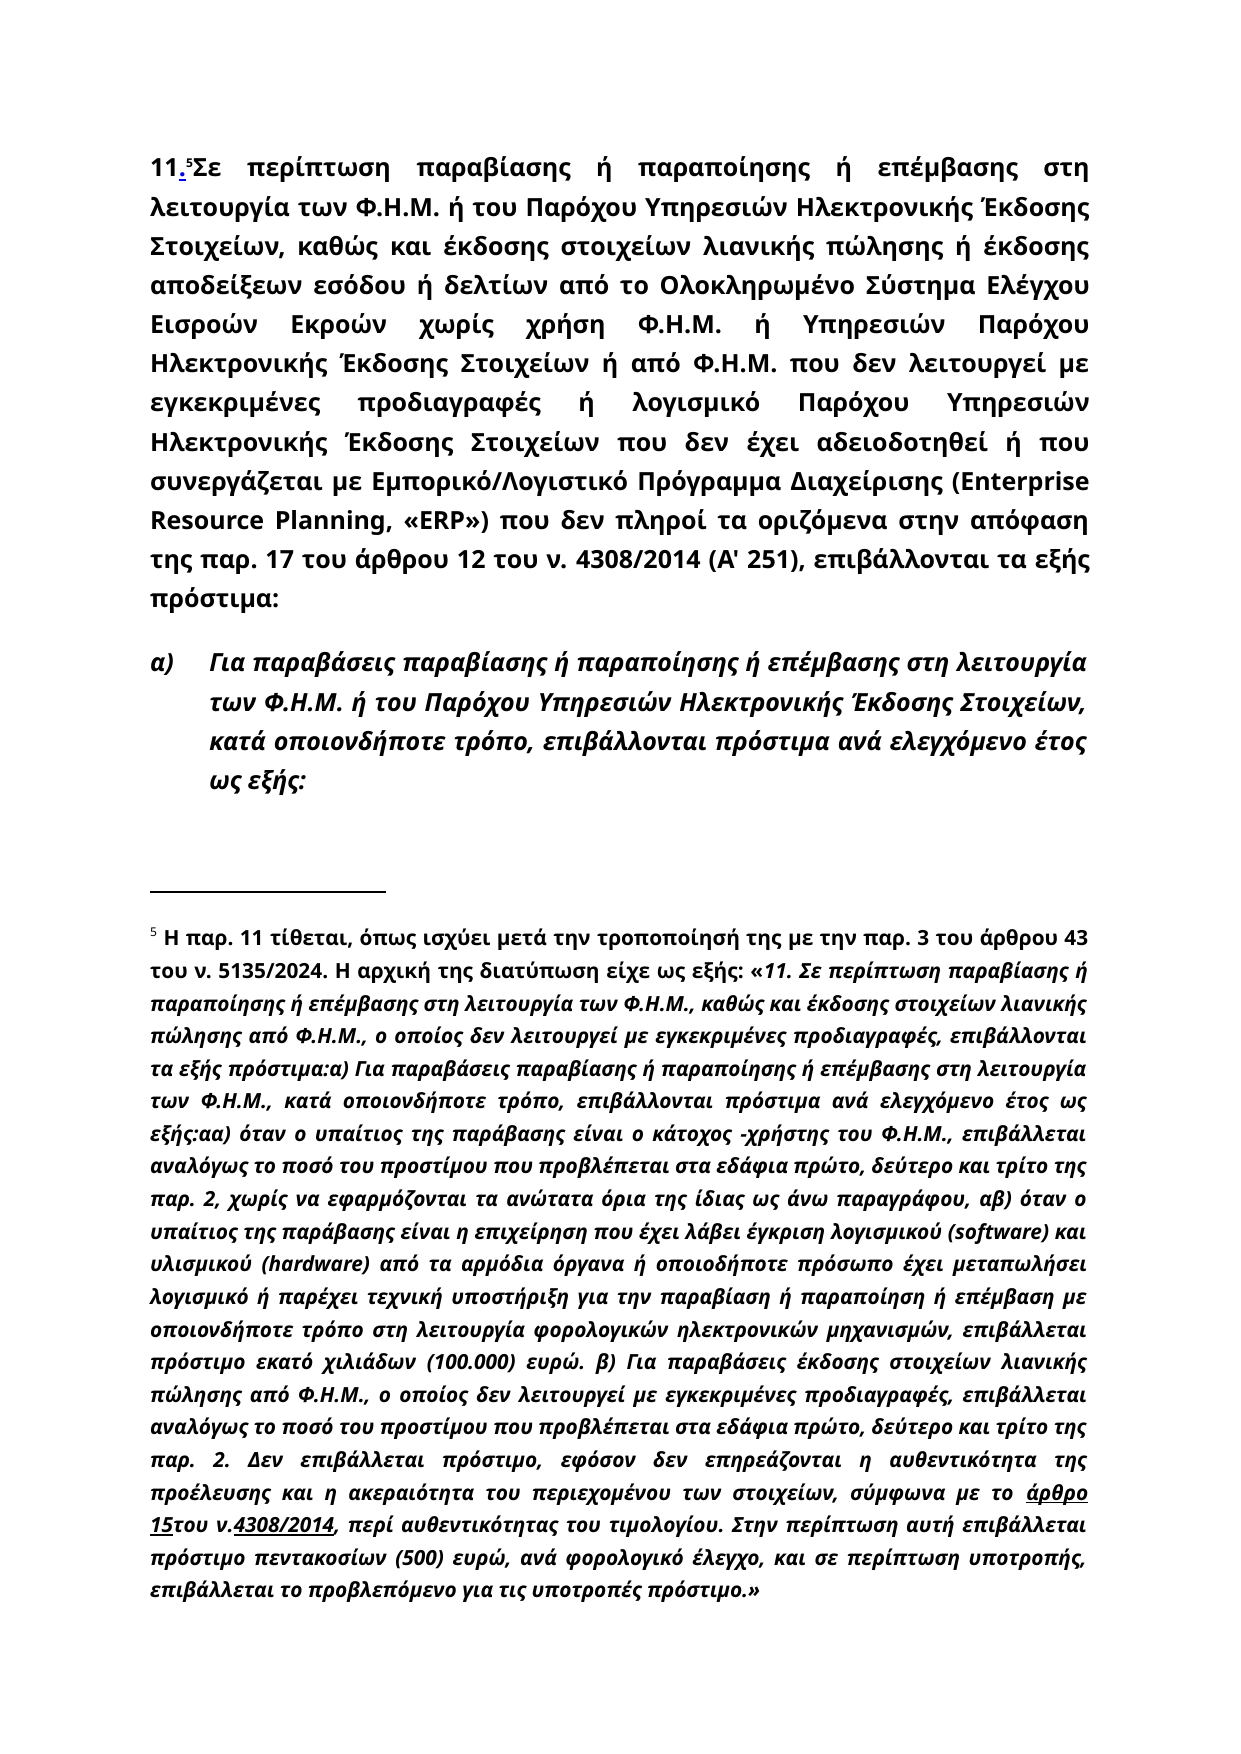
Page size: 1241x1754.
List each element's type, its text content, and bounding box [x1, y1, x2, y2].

list α) Για παραβάσεις παραβίασης ή παραποίησης ή επέμβασης στη λειτουργία των Φ.Η.Μ. ή του Παρόχου Υπηρεσιών Ηλεκτρονικής Έκδοσης Στοιχείων, κατά οποιονδήποτε τρόπο, επιβάλλονται πρόστιμα ανά ελεγχόμενο έτος ως εξής: [150, 645, 1090, 797]
text 11.Σε περίπτωση παραβίασης ή παραποίησης ή επέμβασης στη λειτουργία των Φ.Η.Μ. ή του Παρόχου Υπηρεσιών Ηλεκτρονικής Έκδοσης Στοιχείων, καθώς και έκδοσης στοιχείων λιανικής πώλησης ή έκδοσης αποδείξεων εσόδου ή δελτίων από το Ολοκληρωμένο Σύστημα Ελέγχου Εισροών Εκροών χωρίς χρήση Φ.Η.Μ. ή Υπηρεσιών Παρόχου Ηλεκτρονικής Έκδοσης Στοιχείων ή από Φ.Η.Μ. που δεν λειτουργεί με εγκεκριμένες προδιαγραφές ή λογισμικό Παρόχου Υπηρεσιών Ηλεκτρονικής Έκδοσης Στοιχείων που δεν έχει αδειοδοτηθεί ή που συνεργάζεται με Εμπορικό/Λογιστικό Πρόγραμμα Διαχείρισης (Enterprise Resource Planning, «ERP») που δεν πληροί τα οριζόμενα στην απόφαση της παρ. 17 του άρθρου 12 του ν. 4308/2014 (Α' 251), επιβάλλονται τα εξής πρόστιμα: [150, 150, 1090, 615]
text Η παρ. 11 τίθεται, όπως ισχύει μετά την τροποποίησή της με την παρ. 3 του άρθρου 43 του ν. 5135/2024. Η αρχική της διατύπωση είχε ως εξής: «11. Σε περίπτωση παραβίασης ή παραποίησης ή επέμβασης στη λειτουργία των Φ.Η.Μ., καθώς και έκδοσης στοιχείων λιανικής πώλησης από Φ.Η.Μ., ο οποίος δεν λειτουργεί με εγκεκριμένες προδιαγραφές, επιβάλλονται τα εξής πρόστιμα:α) Για παραβάσεις παραβίασης ή παραποίησης ή επέμβασης στη λειτουργία των Φ.Η.Μ., κατά οποιονδήποτε τρόπο, επιβάλλονται πρόστιμα ανά ελεγχόμενο έτος ως εξής:αα) όταν ο υπαίτιος της παράβασης είναι ο κάτοχος -χρήστης του Φ.Η.Μ., επιβάλλεται αναλόγως το ποσό του προστίμου που προβλέπεται στα εδάφια πρώτο, δεύτερο και τρίτο της παρ. 2, χωρίς να εφαρμόζονται τα ανώτατα όρια της ίδιας ως άνω παραγράφου, αβ) όταν ο υπαίτιος της παράβασης είναι η επιχείρηση που έχει λάβει έγκριση λογισμικού (software) και υλισμικού (hardware) από τα αρμόδια όργανα ή οποιοδήποτε πρόσωπο έχει μεταπωλήσει λογισμικό ή παρέχει τεχνική υποστήριξη για την παραβίαση ή παραποίηση ή επέμβαση με οποιονδήποτε τρόπο στη λειτουργία φορολογικών ηλεκτρονικών μηχανισμών, επιβάλλεται πρόστιμο εκατό χιλιάδων (100.000) ευρώ. β) Για παραβάσεις έκδοσης στοιχείων λιανικής πώλησης από Φ.Η.Μ., ο οποίος δεν λειτουργεί με εγκεκριμένες προδιαγραφές, επιβάλλεται αναλόγως το ποσό του προστίμου που προβλέπεται στα εδάφια πρώτο, δεύτερο και τρίτο της παρ. 2. Δεν επιβάλλεται πρόστιμο, εφόσον δεν επηρεάζονται η αυθεντικότητα της προέλευσης και η ακεραιότητα του περιεχομένου των στοιχείων, σύμφωνα με το άρθρο 15του ν.4308/2014, περί αυθεντικότητας του τιμολογίου. Στην περίπτωση αυτή επιβάλλεται πρόστιμο πεντακοσίων (500) ευρώ, ανά φορολογικό έλεγχο, και σε περίπτωση υποτροπής, επιβάλλεται το προβλεπόμενο για τις υποτροπές πρόστιμο.» [150, 923, 1090, 1604]
